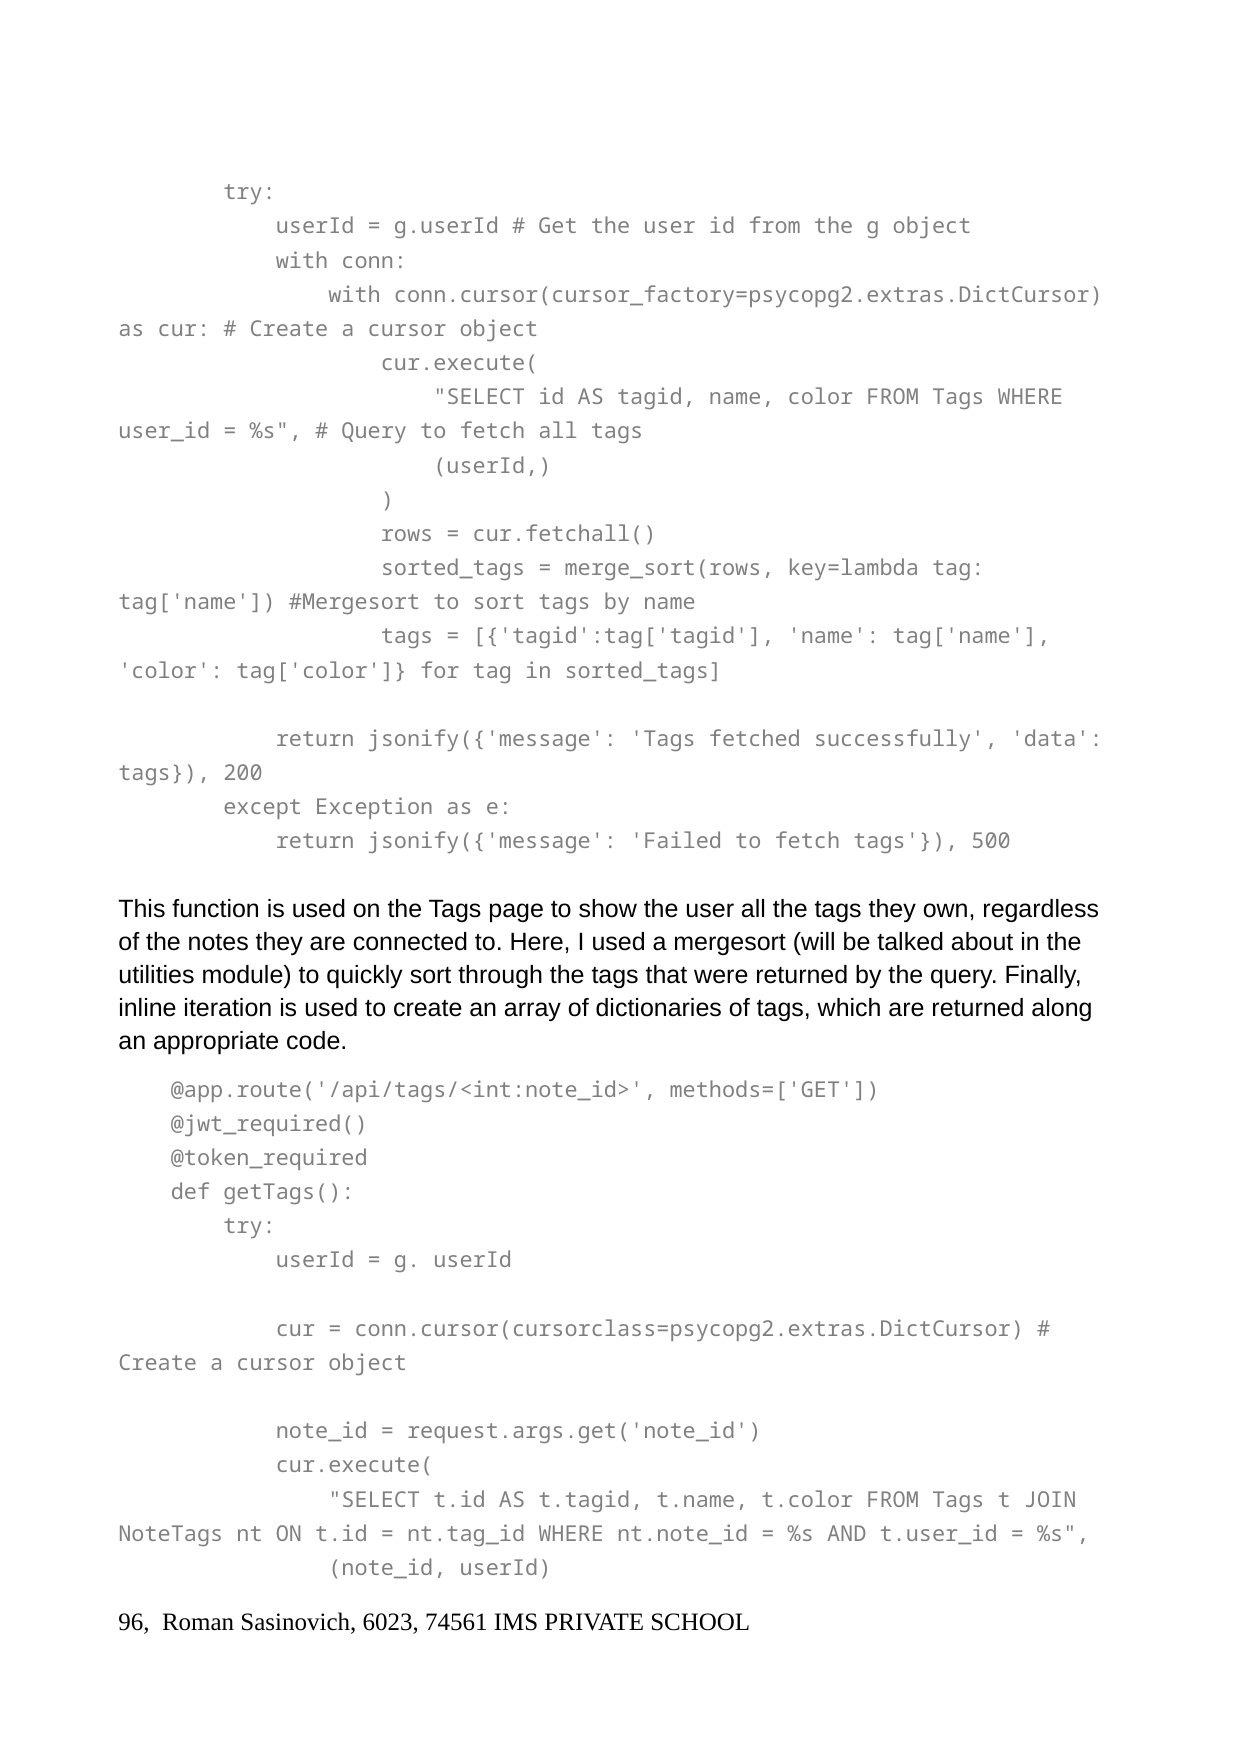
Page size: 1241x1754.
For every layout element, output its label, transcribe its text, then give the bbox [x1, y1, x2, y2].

text (note_id, userId) [118, 1552, 1122, 1582]
text "SELECT id AS tagid, name, color FROM Tags WHERE user_id = %s", # Query to fetch all tags [118, 381, 1122, 445]
text return jsonify({'message': 'Tags fetched successfully', 'data': tags}), 200 [118, 723, 1122, 787]
text "SELECT t.id AS t.tagid, t.name, t.color FROM Tags t JOIN NoteTags nt ON t.id = nt.tag_id WHERE nt.note_id = %s AND t.user_id = %s", [118, 1483, 1122, 1547]
text sorted_tags = merge_sort(rows, key=lambda tag: tag['name']) #Mergesort to sort tags by name [118, 552, 1122, 616]
text return jsonify({'message': 'Failed to fetch tags'}), 500 [118, 826, 1122, 855]
text rows = cur.fetchall() [118, 518, 1122, 548]
text userId = g. userId [118, 1244, 1122, 1274]
text @app.route('/api/tags/<int:note_id>', methods=['GET']) [118, 1073, 1122, 1103]
text try: [118, 1210, 1122, 1240]
text This function is used on the Tags page to show the user all the tags they own, regardless of the notes they are connected to. Here, I used a mergesort (will be talked about in the utilities module) to quickly sort through the tags that were returned by the query. Finally, inline iteration is used to create an array of dictionaries of tags, which are returned along an appropriate code. [118, 894, 1122, 1055]
text cur = conn.cursor(cursorclass=psycopg2.extras.DictCursor) # Create a cursor object [118, 1313, 1122, 1377]
text try: [118, 176, 1122, 206]
text with conn.cursor(cursor_factory=psycopg2.extras.DictCursor) as cur: # Create a cursor object [118, 279, 1122, 343]
text def getTags(): [118, 1176, 1122, 1206]
text ) [118, 484, 1122, 514]
text userId = g.userId # Get the user id from the g object [118, 211, 1122, 240]
text except Exception as e: [118, 791, 1122, 821]
text with conn: [118, 245, 1122, 274]
text @jwt_required() [118, 1108, 1122, 1137]
text tags = [{'tagid':tag['tagid'], 'name': tag['name'], 'color': tag['color']} for tag in sorted_tags] [118, 621, 1122, 684]
text cur.execute( [118, 347, 1122, 377]
text note_id = request.args.get('note_id') [118, 1415, 1122, 1445]
text @token_required [118, 1142, 1122, 1172]
text cur.execute( [118, 1449, 1122, 1479]
text (userId,) [118, 450, 1122, 479]
